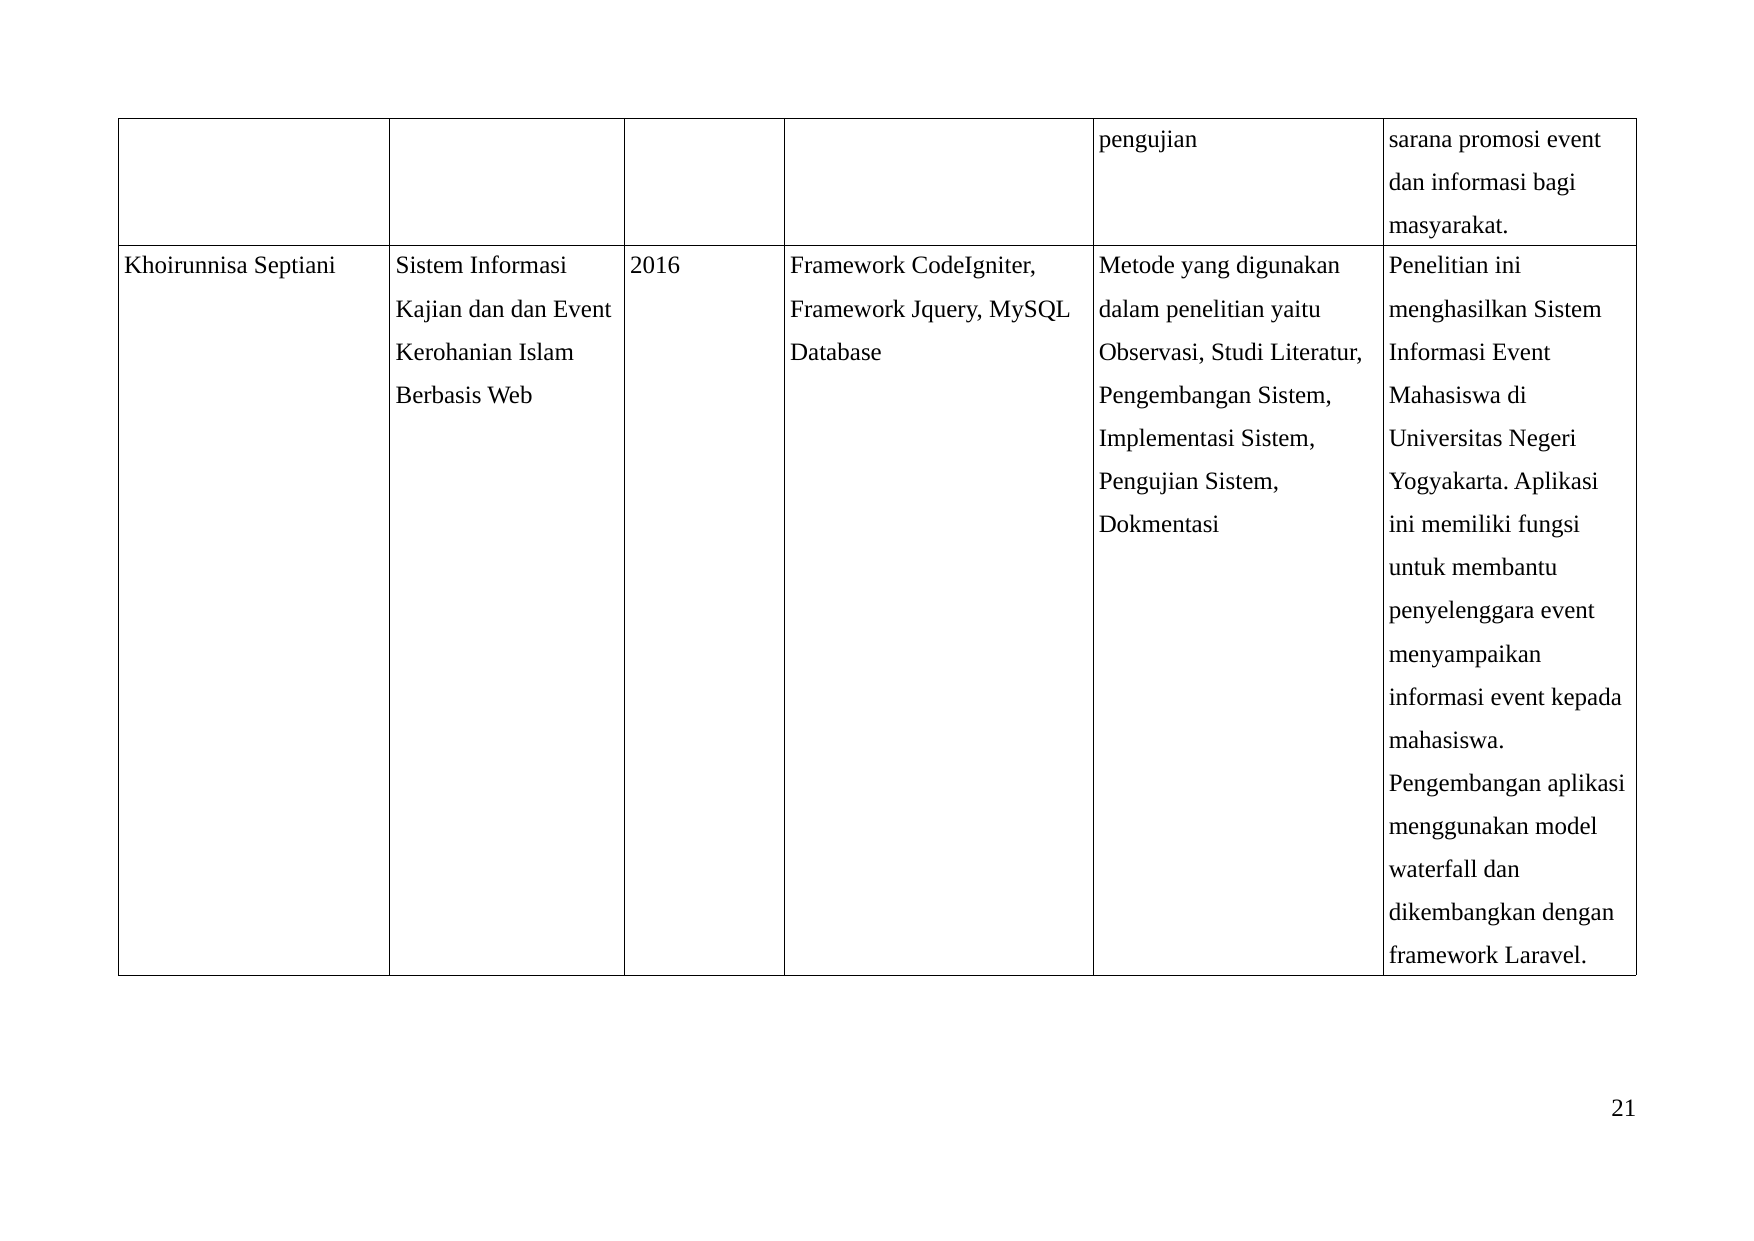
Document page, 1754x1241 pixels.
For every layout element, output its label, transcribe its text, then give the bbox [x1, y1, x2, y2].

table_cell Penelitian ini menghasilkan Sistem Informasi Event Mahasiswa di Universitas Negeri Yogyakarta. Aplikasi ini memiliki fungsi untuk membantu penyelenggara event menyampaikan informasi event kepada mahasiswa. Pengembangan aplikasi menggunakan model waterfall dan dikembangkan dengan framework Laravel. [1384, 246, 1636, 975]
table_cell Khoirunnisa Septiani [119, 246, 389, 975]
table_cell sarana promosi event dan informasi bagi masyarakat. [1384, 119, 1636, 245]
table_cell [625, 119, 784, 245]
table_cell pengujian [1094, 119, 1383, 245]
table_cell [119, 119, 389, 245]
table_cell Metode yang digunakan dalam penelitian yaitu Observasi, Studi Literatur, Pengembangan Sistem, Implementasi Sistem, Pengujian Sistem, Dokmentasi [1094, 246, 1383, 975]
table_cell [390, 119, 624, 245]
table_cell Framework CodeIgniter, Framework Jquery, MySQL Database [785, 246, 1093, 975]
table_cell 2016 [625, 246, 784, 975]
table_cell Sistem Informasi Kajian dan dan Event Kerohanian Islam Berbasis Web [390, 246, 624, 975]
table_cell [785, 119, 1093, 245]
